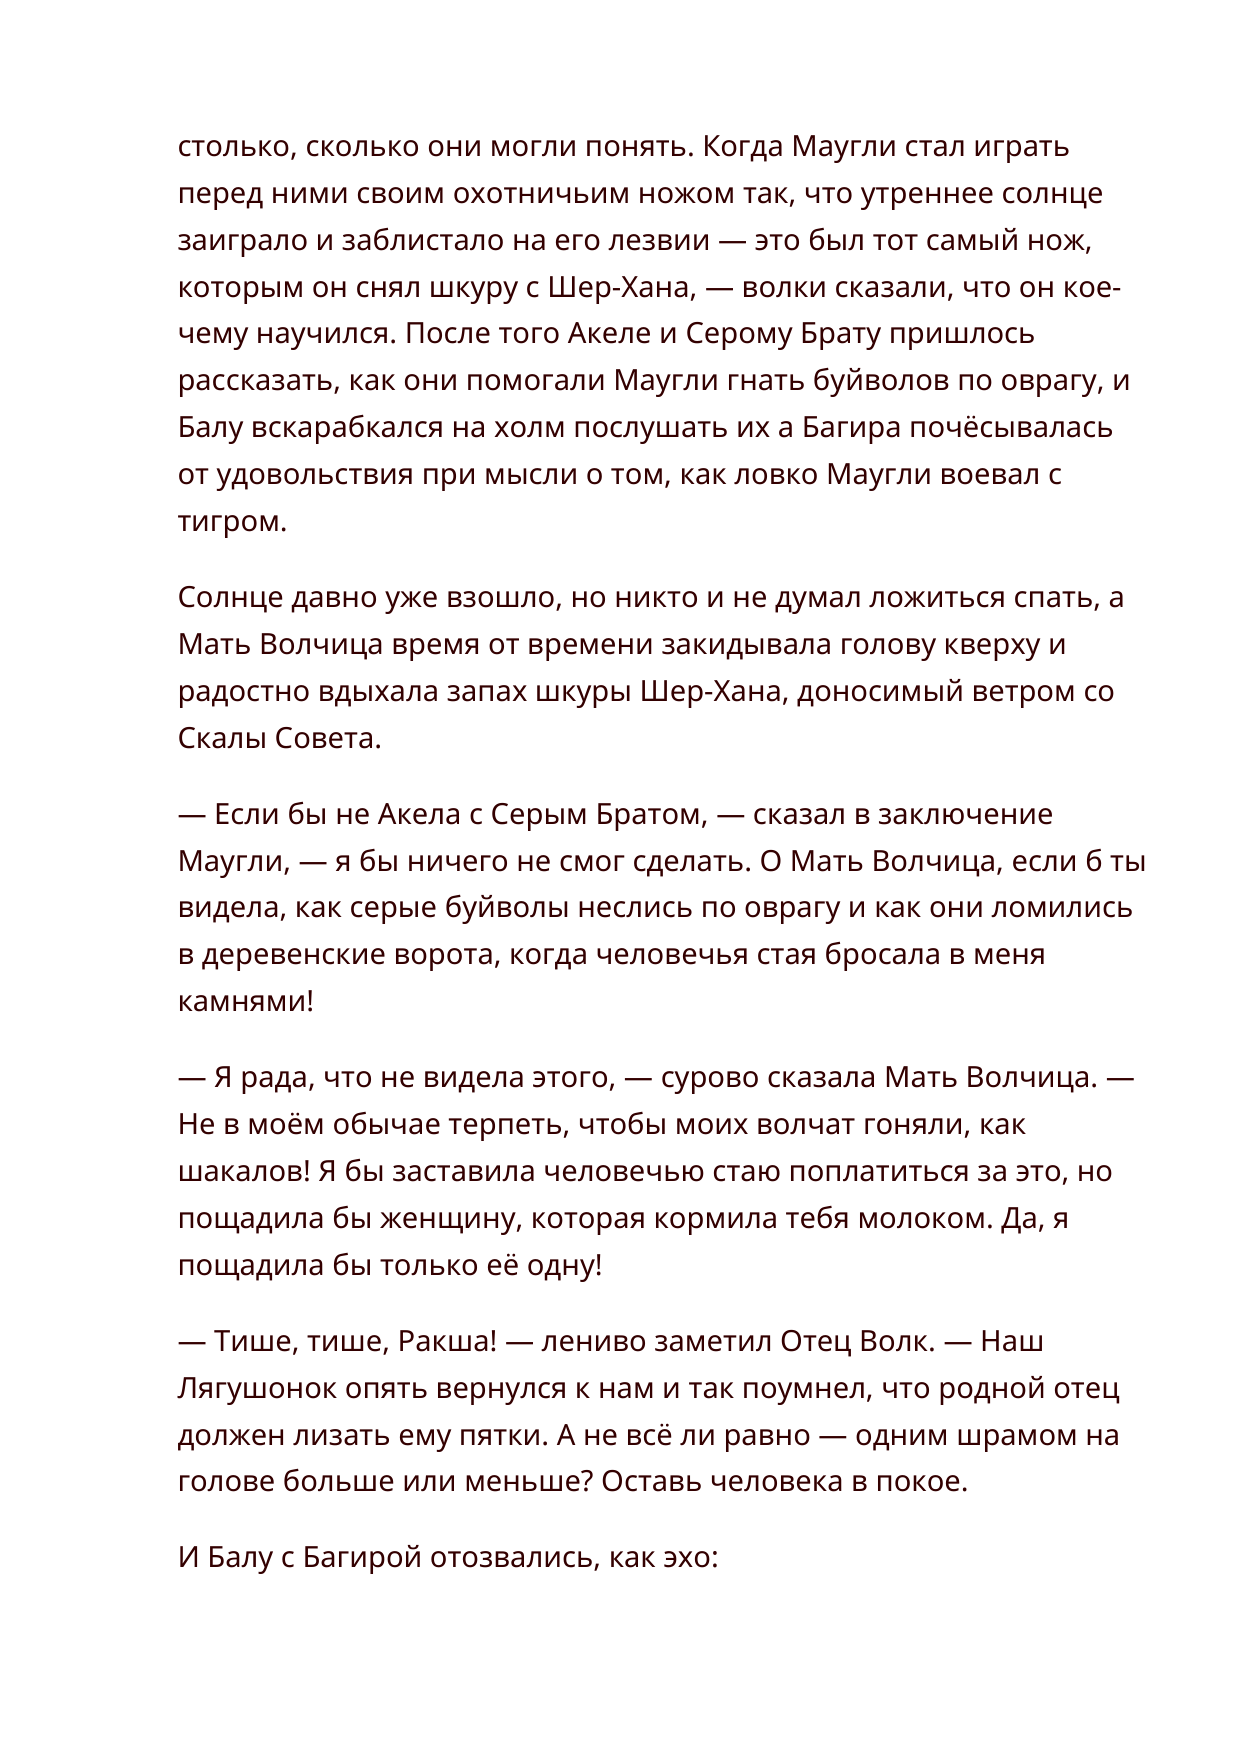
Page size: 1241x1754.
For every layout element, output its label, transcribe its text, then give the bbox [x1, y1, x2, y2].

text столько, сколько они могли понять. Когда Маугли стал играть перед ними своим охотничьим ножом так, что утреннее солнце заиграло и заблистало на его лезвии — это был тот самый нож, которым он снял шкуру с Шер-Хана, — волки сказали, что он кое-чему научился. После того Акеле и Серому Брату пришлось рассказать, как они помогали Маугли гнать буйволов по оврагу, и Балу вскарабкался на холм послушать их а Багира почёсывалась от удовольствия при мысли о том, как ловко Маугли воевал с тигром. [177, 118, 1152, 540]
text — Тише, тише, Ракша! — лениво заметил Отец Волк. — Наш Лягушонок опять вернулся к нам и так поумнел, что родной отец должен лизать ему пятки. А не всё ли равно — одним шрамом на голове больше или меньше? Оставь человека в покое. [177, 1313, 1152, 1500]
text И Балу с Багирой отозвались, как эхо: [177, 1529, 1152, 1576]
text — Я рада, что не видела этого, — сурово сказала Мать Волчица. — Не в моём обычае терпеть, чтобы моих волчат гоняли, как шакалов! Я бы заставила человечью стаю поплатиться за это, но пощадила бы женщину, которая кормила тебя молоком. Да, я пощадила бы только её одну! [177, 1049, 1152, 1284]
text — Если бы не Акела с Серым Братом, — сказал в заключение Маугли, — я бы ничего не смог сделать. О Мать Волчица, если б ты видела, как серые буйволы неслись по оврагу и как они ломились в деревенские ворота, когда человечья стая бросала в меня камнями! [177, 786, 1152, 1020]
text Солнце давно уже взошло, но никто и не думал ложиться спать, а Мать Волчица время от времени закидывала голову кверху и радостно вдыхала запах шкуры Шер-Хана, доносимый ветром со Скалы Совета. [177, 569, 1152, 757]
